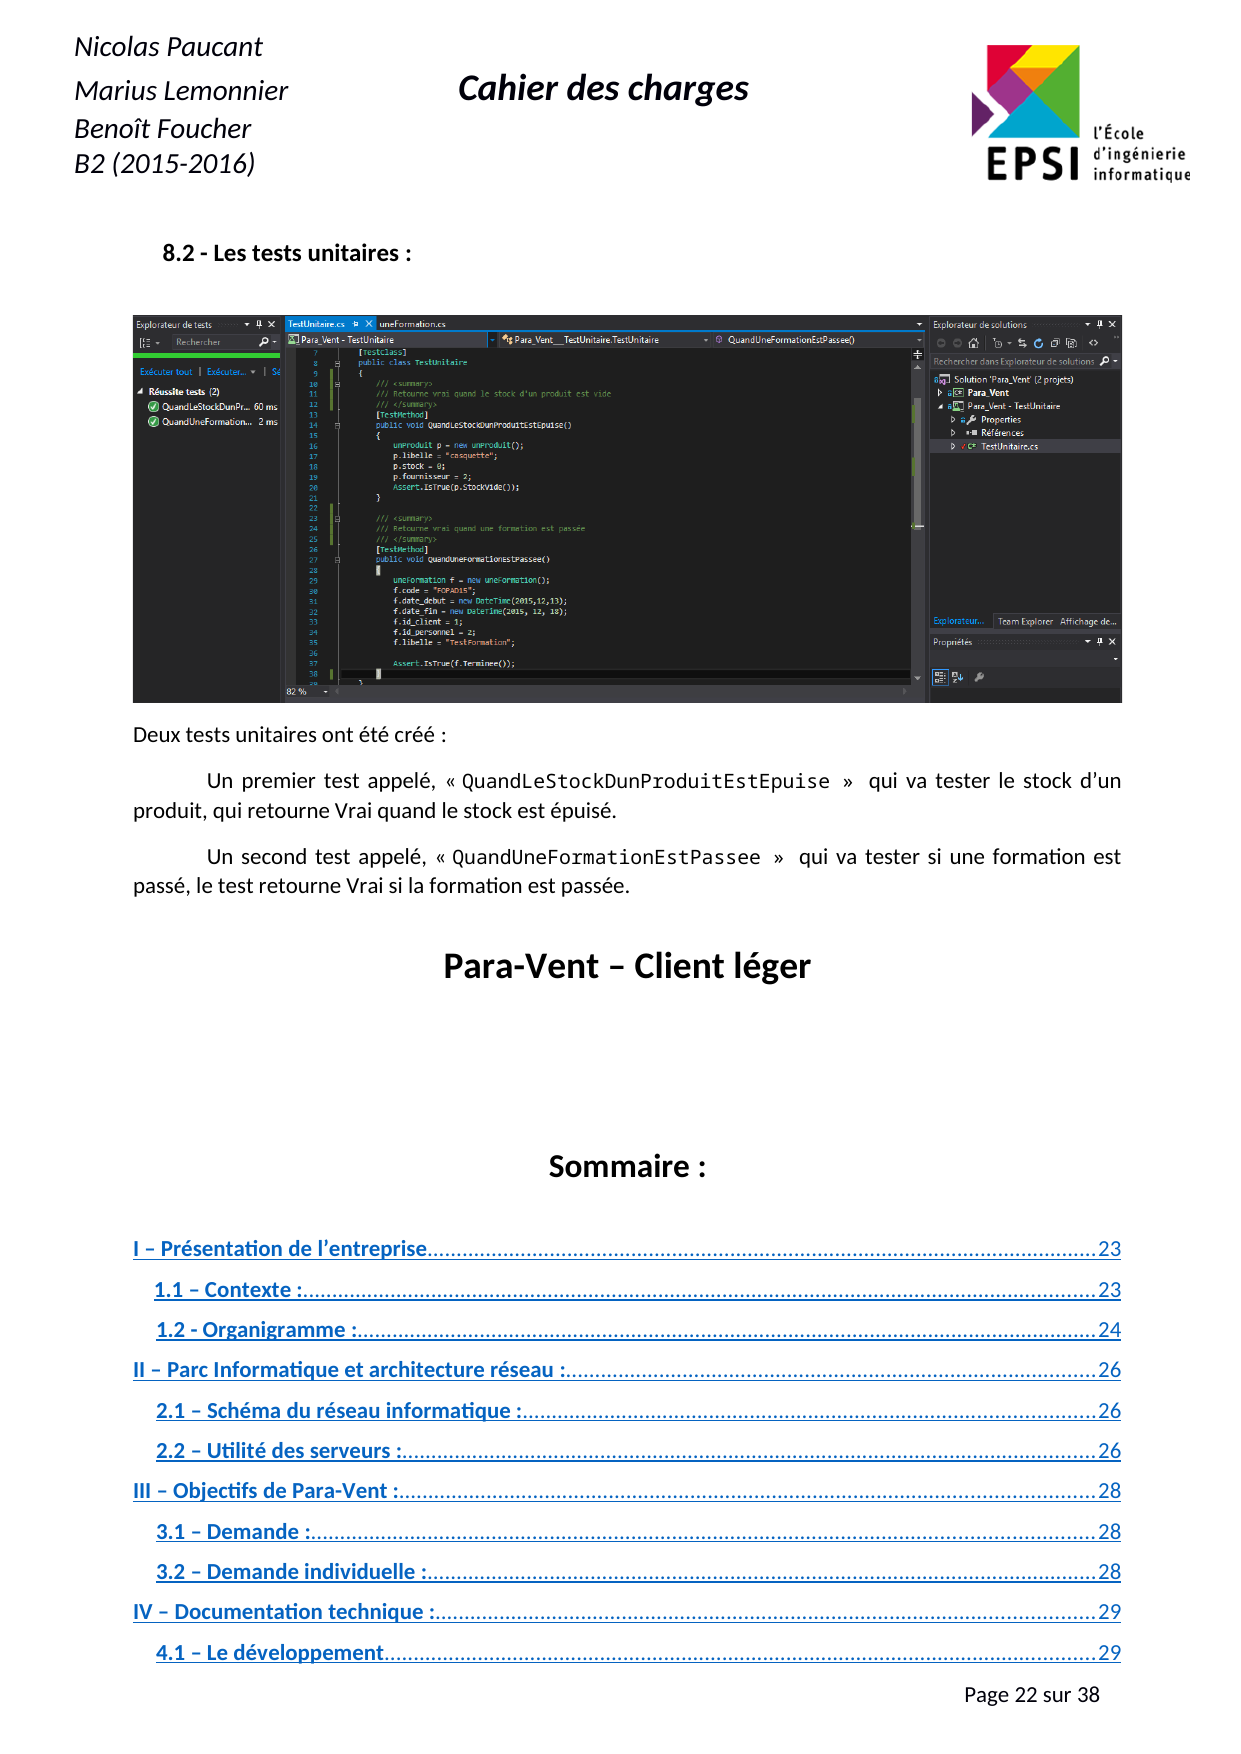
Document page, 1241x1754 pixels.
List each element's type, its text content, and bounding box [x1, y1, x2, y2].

text II – Parc Informatique et architecture réseau : 26 [133, 1356, 1122, 1383]
subtitle Para-Vent – Client léger [133, 942, 1122, 988]
text 2.1 – Schéma du réseau informatique : 26 [156, 1396, 1122, 1424]
text 3.2 – Demande individuelle : 28 [156, 1557, 1122, 1585]
text 3.1 – Demande : 28 [156, 1517, 1122, 1545]
text I – Présentation de l’entreprise 23 [133, 1234, 1122, 1263]
list - Les tests unitaires : [162, 237, 1122, 268]
text 1.1 – Contexte : 23 [133, 1275, 1122, 1303]
text Un second test appelé, « QuandUneFormationEstPassee » qui va tester si une formation est passé, le test retourne Vrai si la formation est passée. [133, 842, 1122, 899]
text 2.2 – Utilité des serveurs : 26 [156, 1436, 1122, 1464]
text IV – Documentation technique : 29 [133, 1597, 1122, 1625]
text Deux tests unitaires ont été créé : [133, 720, 1122, 748]
text Sommaire : [133, 1145, 1122, 1186]
text III – Objectifs de Para-Vent : 28 [133, 1476, 1122, 1504]
text 4.1 – Le développement 29 [156, 1638, 1122, 1666]
text Un premier test appelé, « QuandLeStockDunProduitEstEpuise » qui va tester le stock d’un produit, qui retourne Vrai quand le stock est épuisé. [133, 766, 1122, 824]
text 1.2 - Organigramme : 24 [156, 1315, 1122, 1343]
